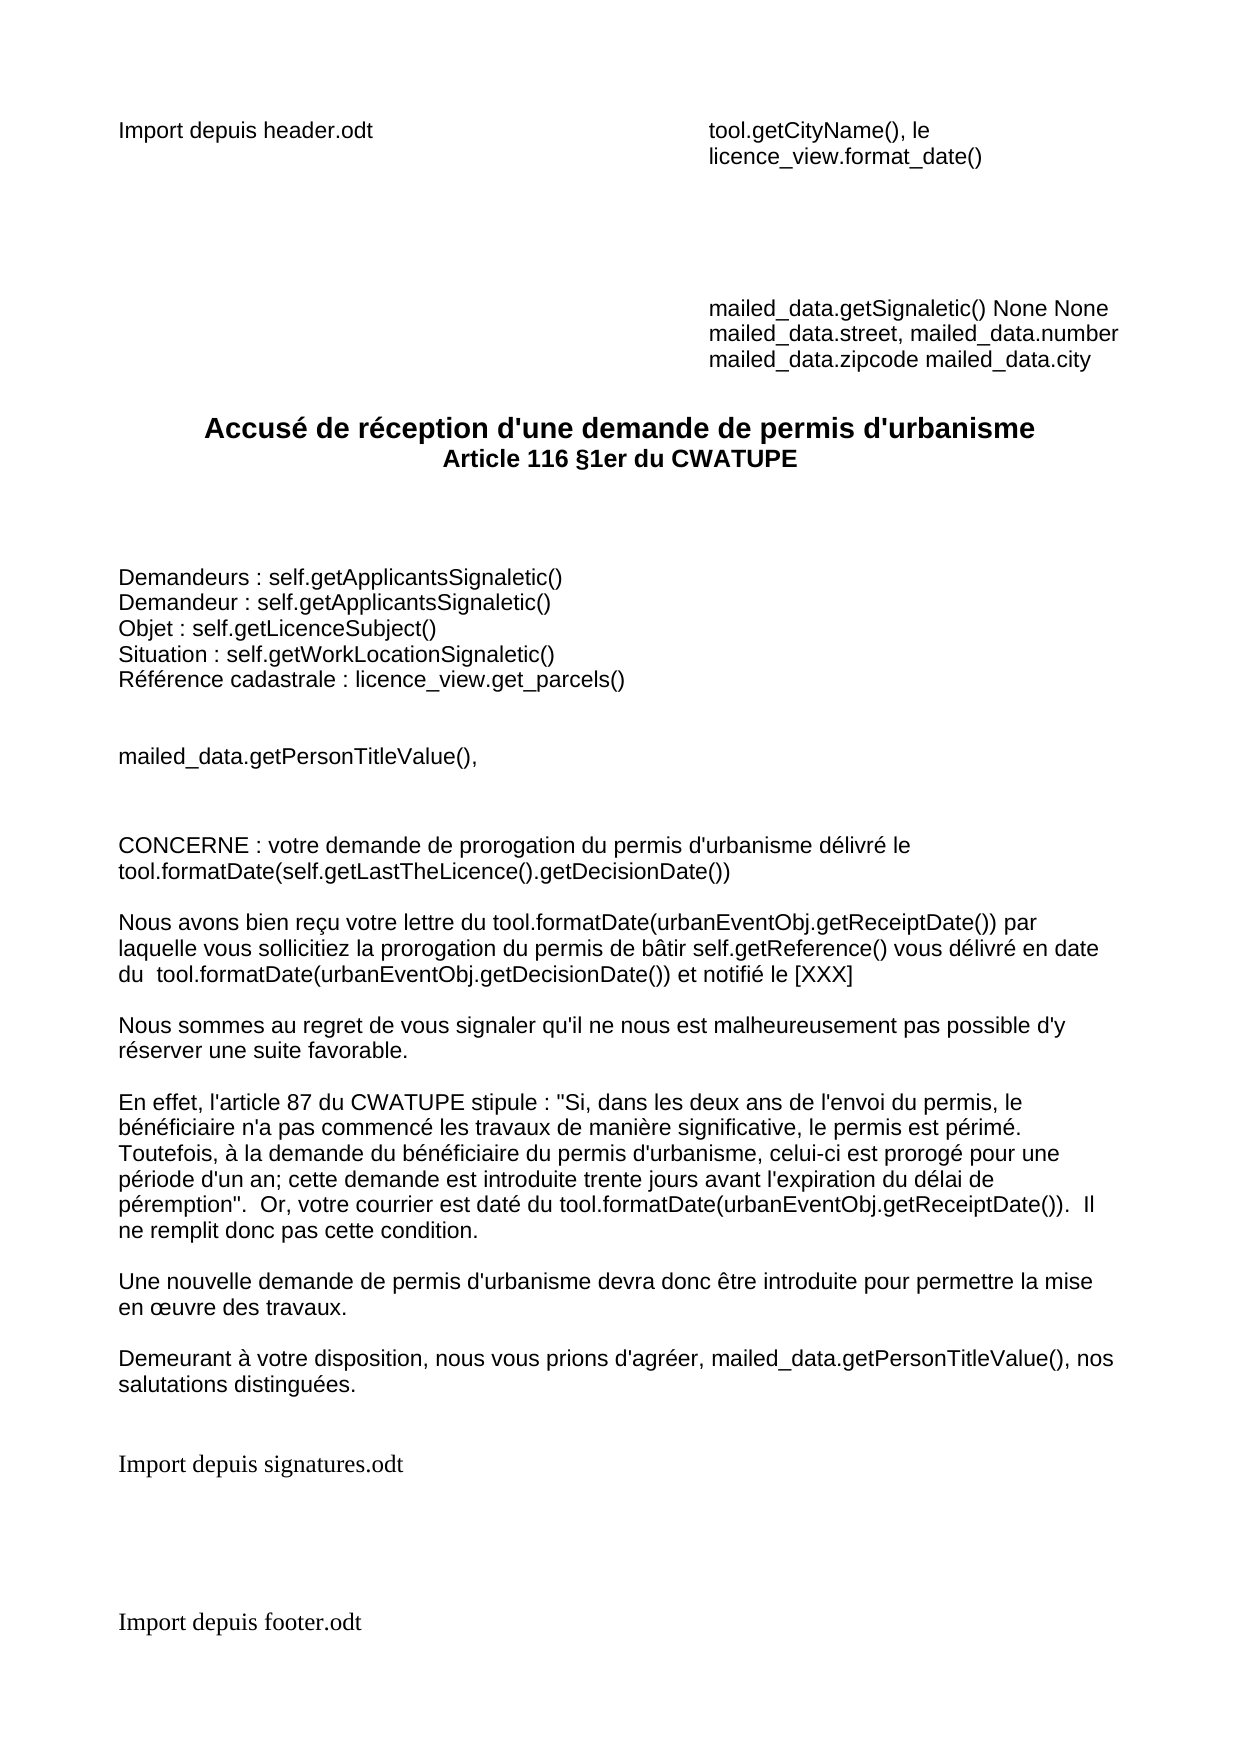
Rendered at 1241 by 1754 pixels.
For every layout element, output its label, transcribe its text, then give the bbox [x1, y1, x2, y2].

text Import depuis signatures.odt [118, 1450, 1131, 1478]
table_header Import depuis header.odt [118, 118, 708, 384]
text Nous sommes au regret de vous signaler qu'il ne nous est malheureusement pas possible d'y réserver une suite favorable. [118, 1013, 1122, 1064]
text mailed_data.getPersonTitleValue(), [118, 744, 1122, 769]
text Demandeurs : self.getApplicantsSignaletic() [118, 564, 1122, 590]
text Nous avons bien reçu votre lettre du tool.formatDate(urbanEventObj.getReceiptDate()) par laquelle vous sollicitiez la prorogation du permis de bâtir self.getReference() vous délivré en date du tool.formatDate(urbanEventObj.getDecisionDate()) et notifié le [XXX] [118, 910, 1122, 987]
text Accusé de réception d'une demande de permis d'urbanisme [118, 412, 1122, 445]
text Situation : self.getWorkLocationSignaletic() [118, 641, 1122, 667]
text Une nouvelle demande de permis d'urbanisme devra donc être introduite pour permettre la mise en œuvre des travaux. [118, 1269, 1122, 1320]
text Référence cadastrale : licence_view.get_parcels() [118, 667, 1122, 693]
text Demeurant à votre disposition, nous vous prions d'agréer, mailed_data.getPersonTitleValue(), nos salutations distinguées. [118, 1346, 1122, 1397]
text Demandeur : self.getApplicantsSignaletic() [118, 590, 1122, 616]
text Objet : self.getLicenceSubject() [118, 616, 1122, 641]
text Article 116 §1er du CWATUPE [118, 445, 1122, 473]
text CONCERNE : votre demande de prorogation du permis d'urbanisme délivré le tool.formatDate(self.getLastTheLicence().getDecisionDate()) [118, 833, 1122, 884]
table_header tool.getCityName(), le licence_view.format_date() mailed_data.getSignaletic() None None mailed_data.street, mailed_data.number mailed_data.zipcode mailed_data.city [709, 118, 1128, 384]
text En effet, l'article 87 du CWATUPE stipule : "Si, dans les deux ans de l'envoi du permis, le bénéficiaire n'a pas commencé les travaux de manière significative, le permis est périmé. Toutefois, à la demande du bénéficiaire du permis d'urbanisme, celui-ci est prorogé pour une période d'un an; cette demande est introduite trente jours avant l'expiration du délai de péremption". Or, votre courrier est daté du tool.formatDate(urbanEventObj.getReceiptDate()). Il ne remplit donc pas cette condition. [118, 1089, 1122, 1243]
